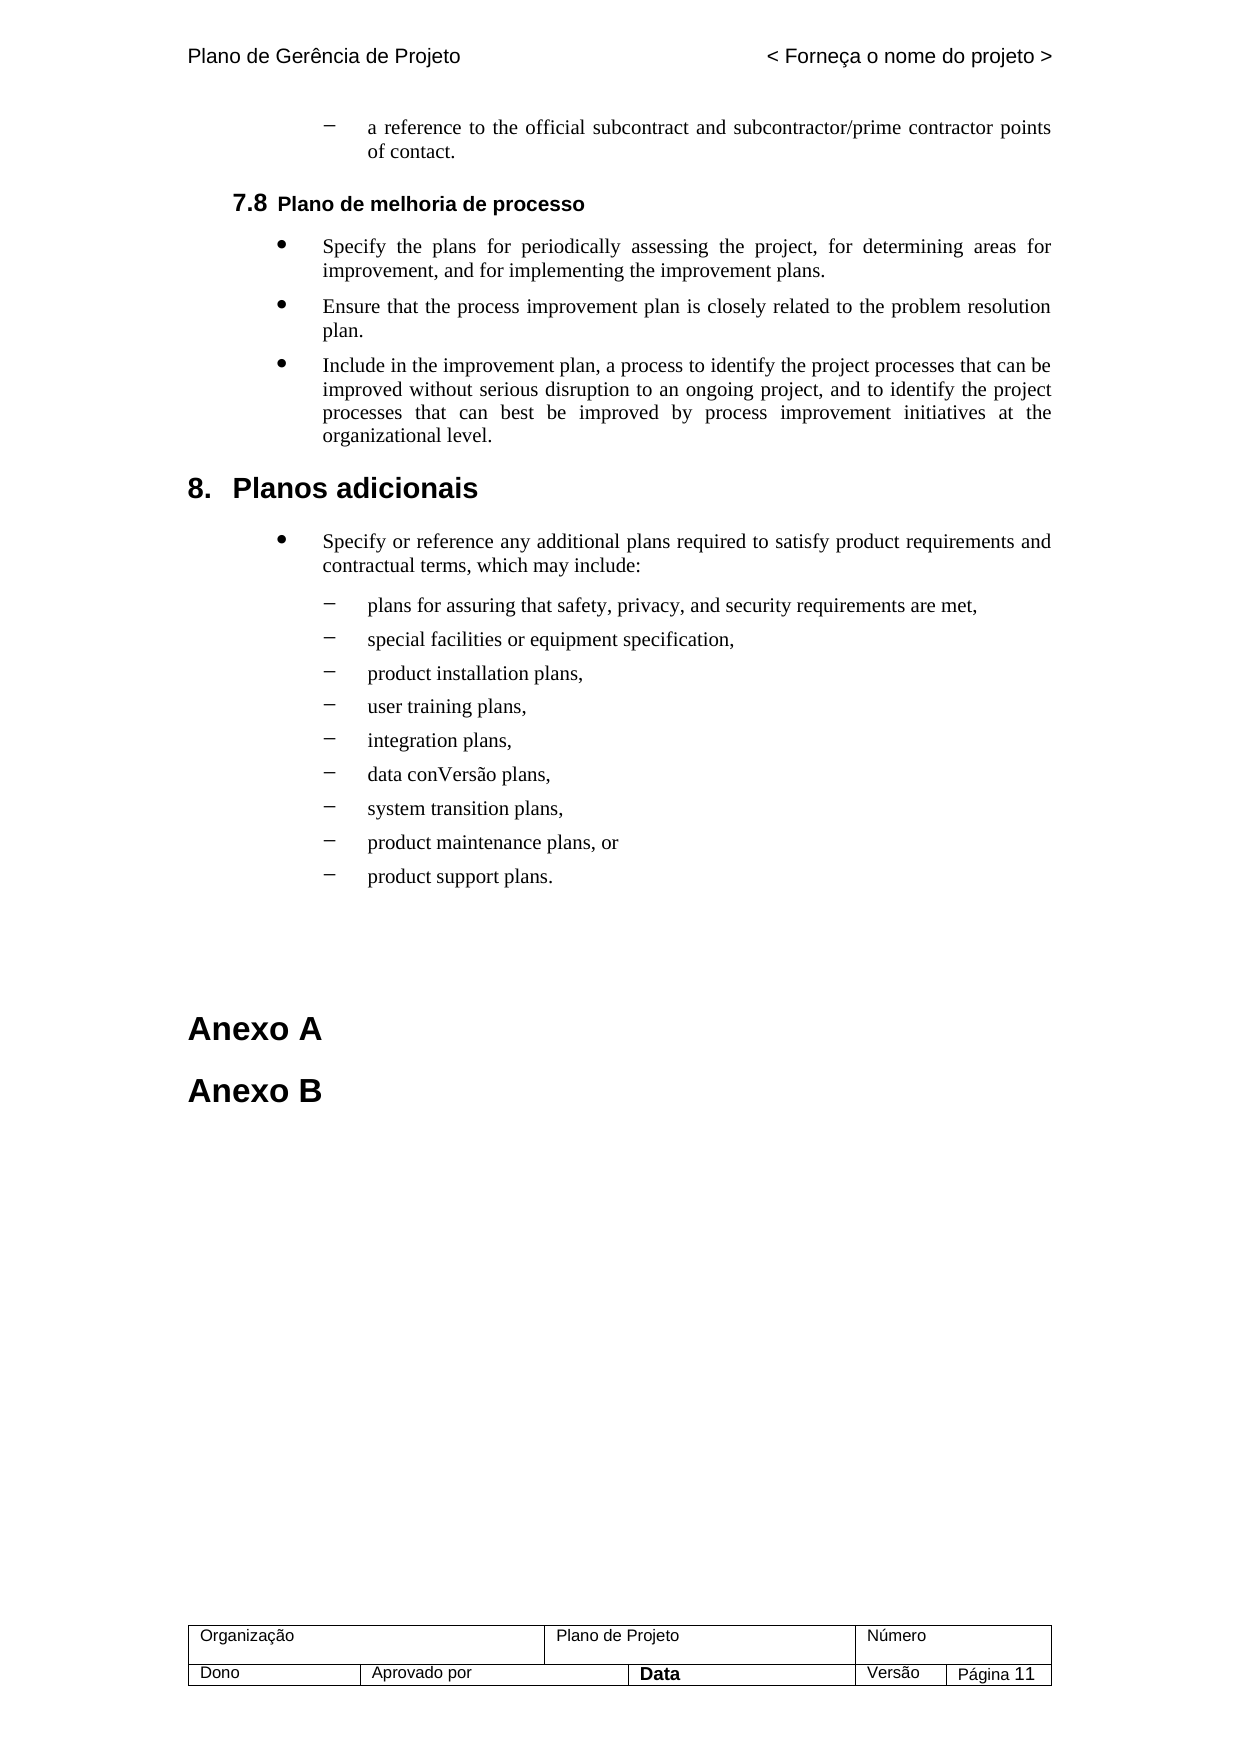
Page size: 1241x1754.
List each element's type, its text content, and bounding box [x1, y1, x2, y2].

subtitle Planos adicionais [187, 472, 1053, 505]
list system transition plans, [322, 793, 1053, 821]
list a reference to the official subcontract and subcontractor/prime contractor points of contact. [322, 112, 1053, 163]
list product maintenance plans, or [322, 827, 1053, 855]
list Specify the plans for periodically assessing the project, for determining areas for improvement, and for implementing the improvement plans. [277, 235, 1053, 282]
list product installation plans, [322, 658, 1053, 685]
list data conVersão plans, [322, 759, 1053, 787]
list product support plans. [322, 861, 1053, 889]
list integration plans, [322, 726, 1053, 753]
list special facilities or equipment specification, [322, 624, 1053, 651]
list Specify or reference any additional plans required to satisfy product requirements and contractual terms, which may include: [277, 530, 1053, 577]
list Ensure that the process improvement plan is closely related to the problem resolution plan. [277, 294, 1053, 342]
subtitle Anexo A [187, 1010, 1053, 1048]
subtitle Anexo B [187, 1073, 1053, 1110]
list plans for assuring that safety, privacy, and security requirements are met, [322, 590, 1053, 617]
list user training plans, [322, 692, 1053, 719]
subtitle Plano de melhoria de processo [232, 188, 1053, 216]
list Include in the improvement plan, a process to identify the project processes that can be improved without serious disruption to an ongoing project, and to identify the project processes that can best be improved by process improvement initiatives at the organizational level. [277, 354, 1053, 447]
